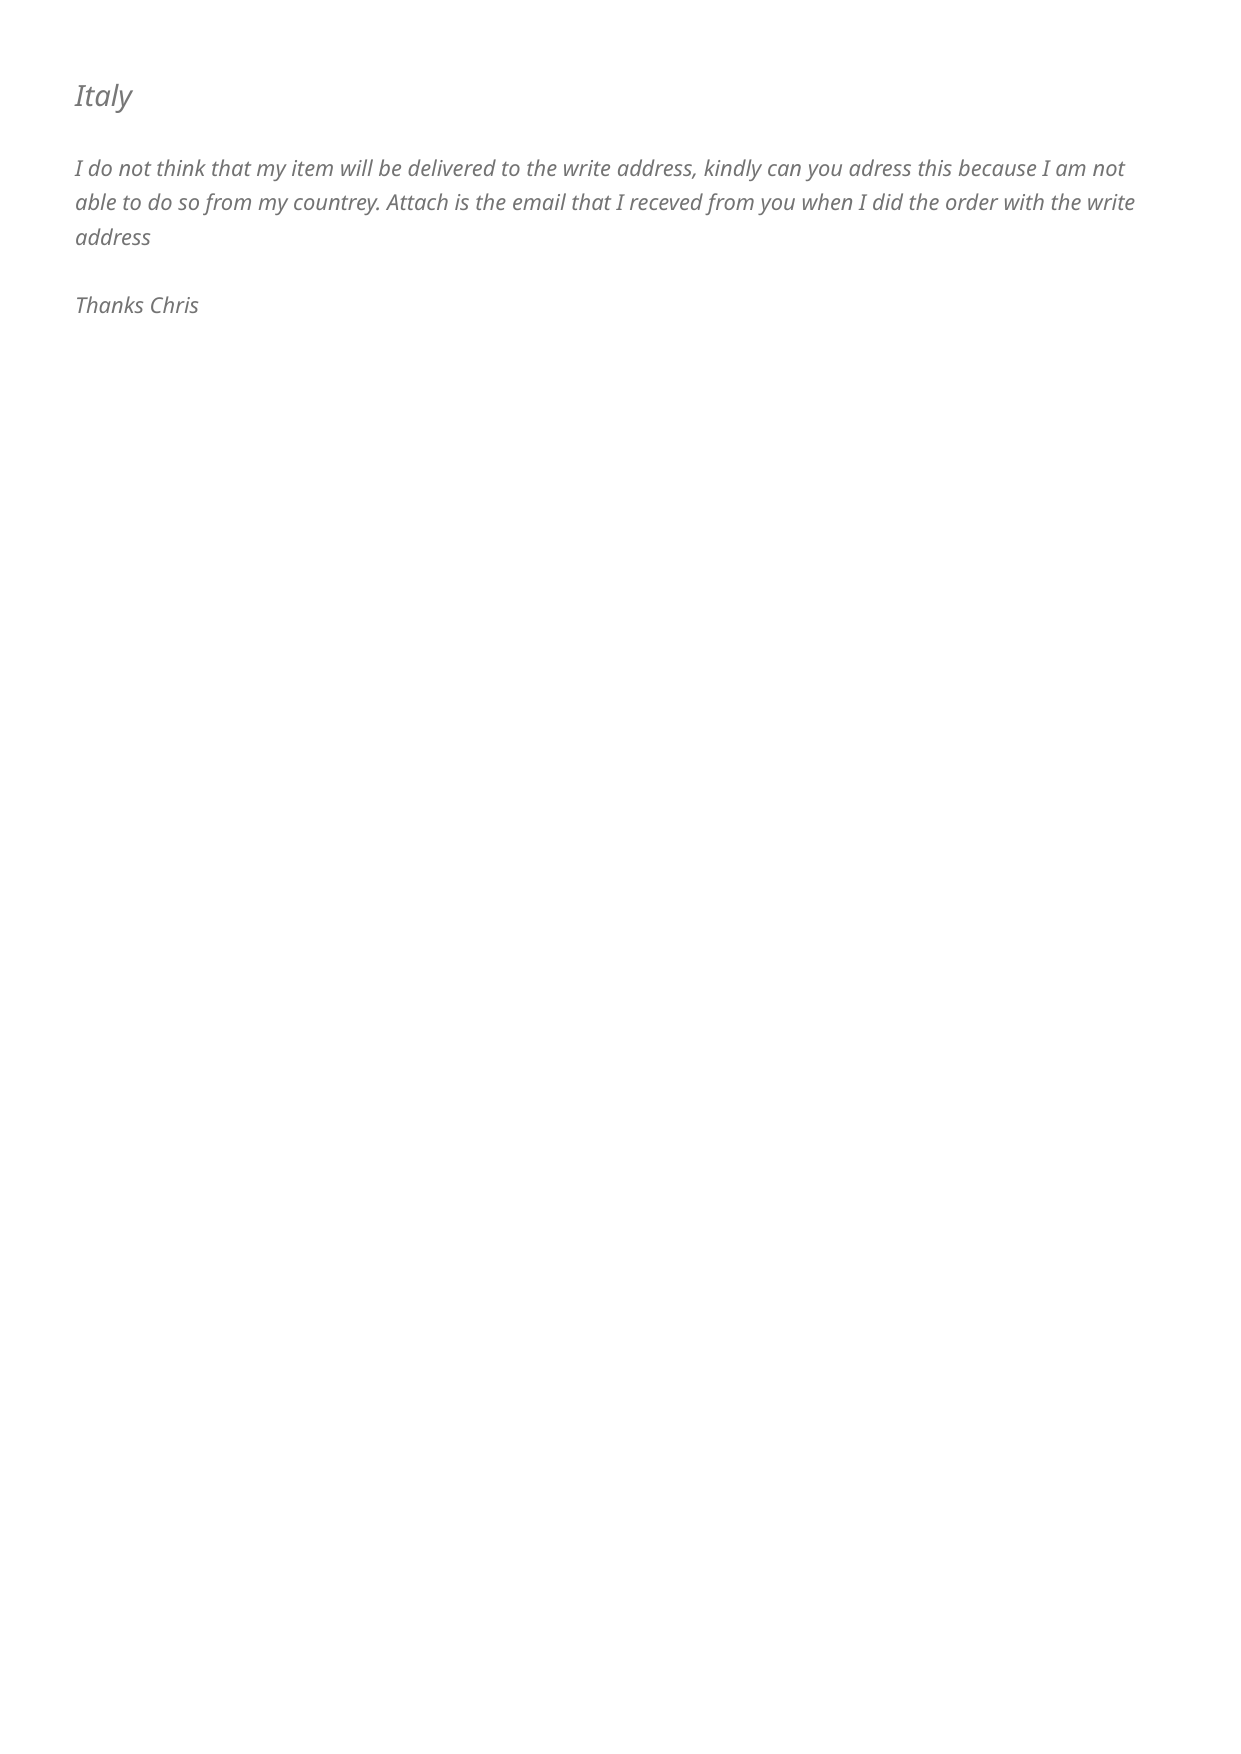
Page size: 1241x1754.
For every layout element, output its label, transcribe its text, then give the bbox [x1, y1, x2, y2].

text Italy I do not think that my item will be delivered to the write address, kindly can you adress this because I am not able to do so from my countrey. Attach is the email that I receved from you when I did the order with the write address Thanks Chris [75, 75, 1165, 320]
